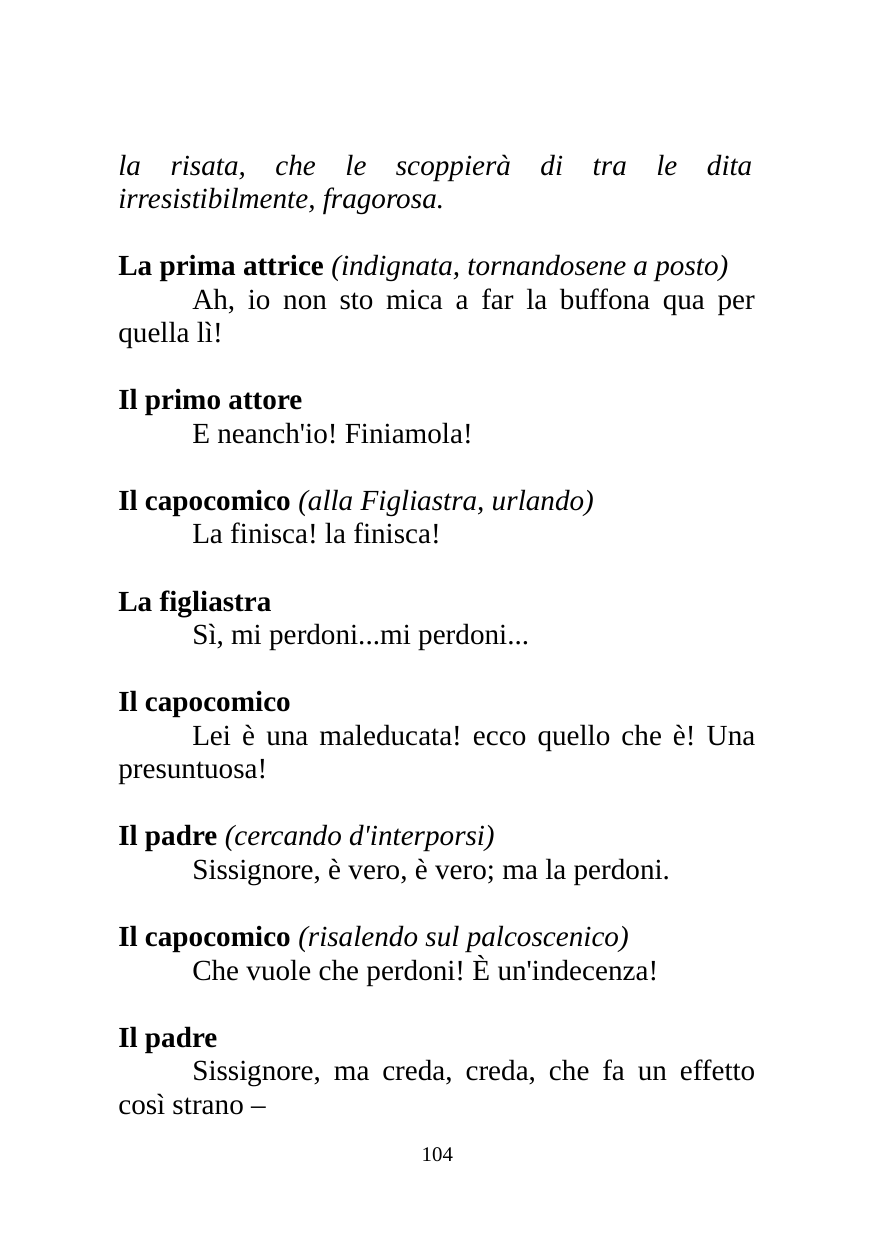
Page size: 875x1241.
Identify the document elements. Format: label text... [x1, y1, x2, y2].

text La finisca! la finisca! [118, 517, 756, 550]
text La prima attrice (indignata, tornandosene a posto) [118, 248, 756, 282]
text La figliastra [118, 584, 756, 617]
text Lei è una maleducata! ecco quello che è! Una presuntuosa! [118, 718, 756, 785]
text Il primo attore [118, 382, 756, 416]
text Il padre (cercando d'interporsi) [118, 818, 756, 852]
text Sì, mi perdoni...mi perdoni... [118, 617, 756, 651]
text Sissignore, ma creda, creda, che fa un effetto così strano – [118, 1053, 756, 1120]
text Il padre [118, 1020, 756, 1053]
text Ah, io non sto mica a far la buffona qua per quella lì! [118, 282, 756, 349]
text E neanch'io! Finiamola! [118, 416, 756, 449]
text Il capocomico (alla Figliastra, urlando) [118, 483, 756, 517]
text Sissignore, è vero, è vero; ma la perdoni. [118, 852, 756, 886]
text Il capocomico (risalendo sul palcoscenico) [118, 919, 756, 953]
text Che vuole che perdoni! È un'indecenza! [118, 953, 756, 986]
text la risata, che le scoppierà di tra le dita irresistibilmente, fragorosa. [118, 148, 756, 215]
text Il capocomico [118, 684, 756, 718]
